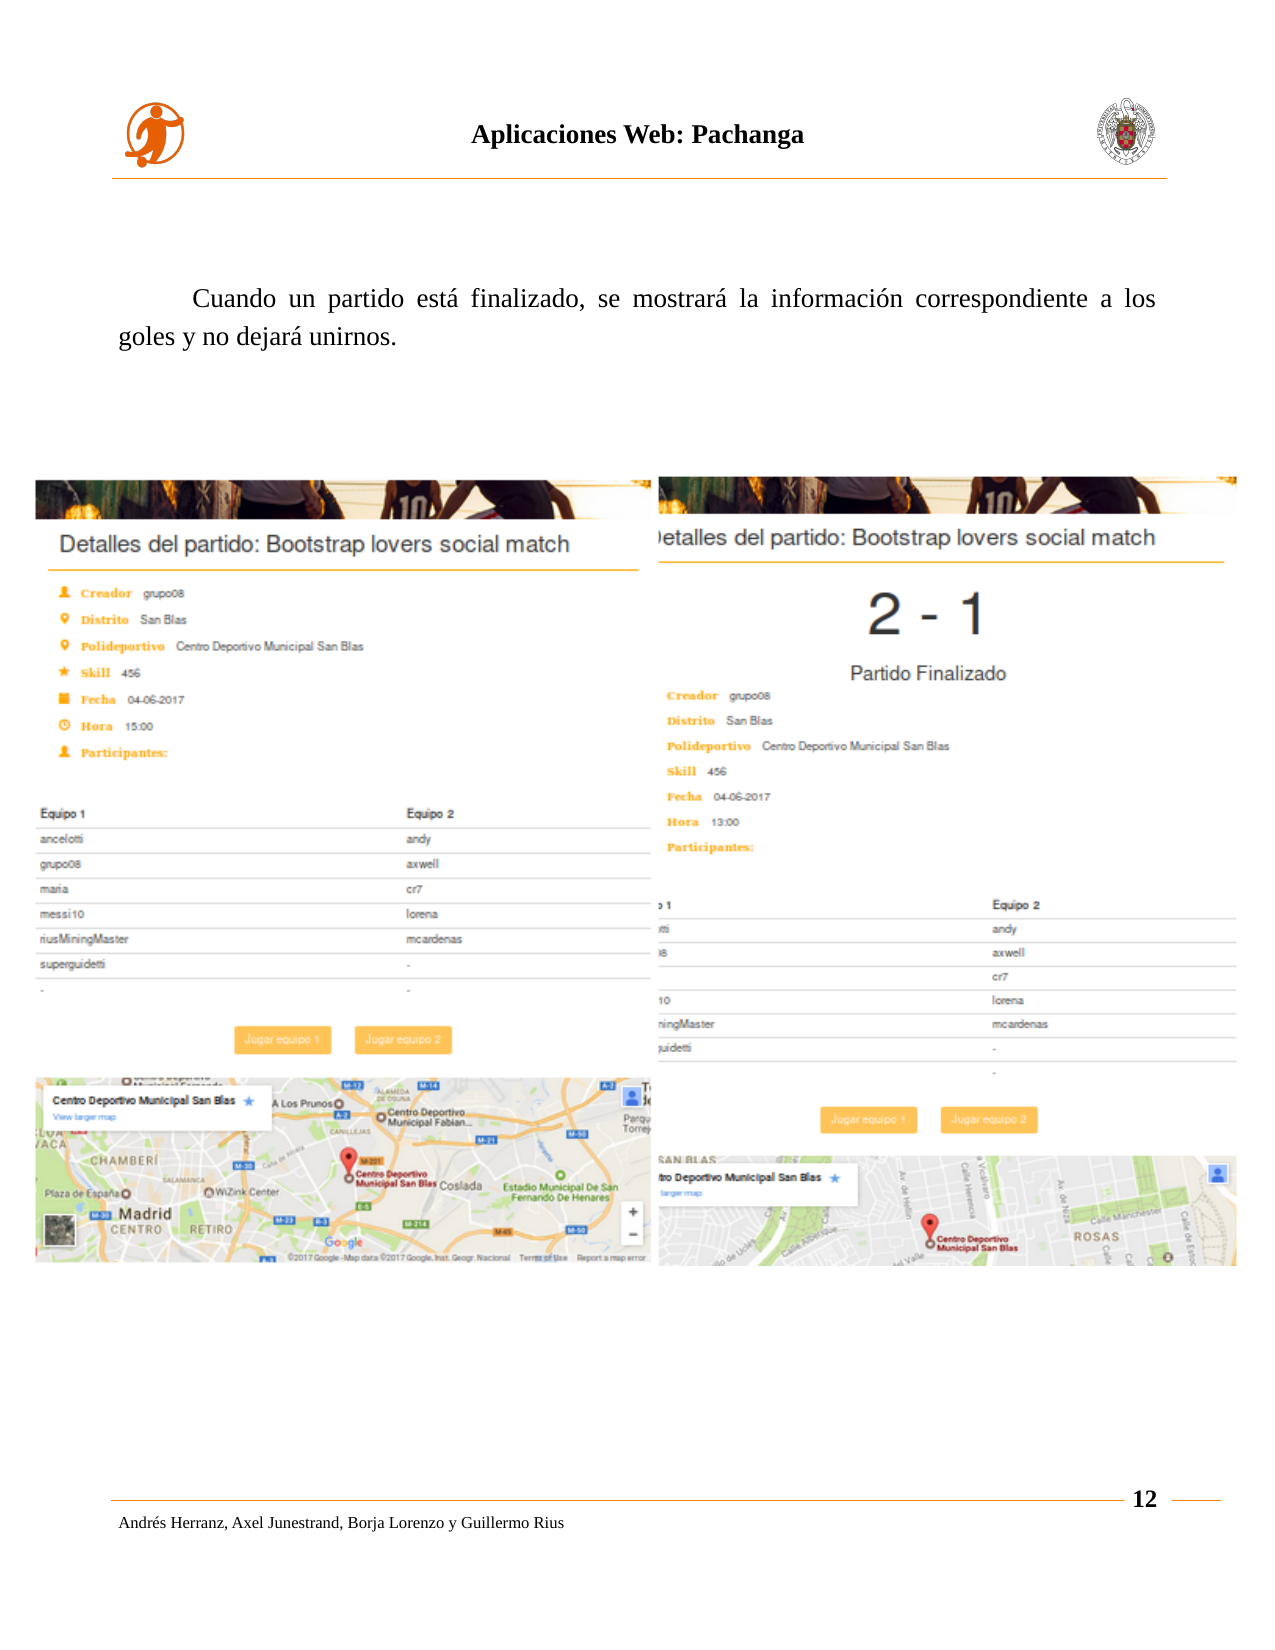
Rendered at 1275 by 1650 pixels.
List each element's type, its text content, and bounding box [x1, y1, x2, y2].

picture [1095, 96, 1157, 167]
picture [118, 94, 188, 178]
text Cuando un partido está finalizado, se mostrará la información correspondiente a los goles y no dejará unirnos. [118, 282, 1157, 351]
picture [28, 472, 1240, 1272]
